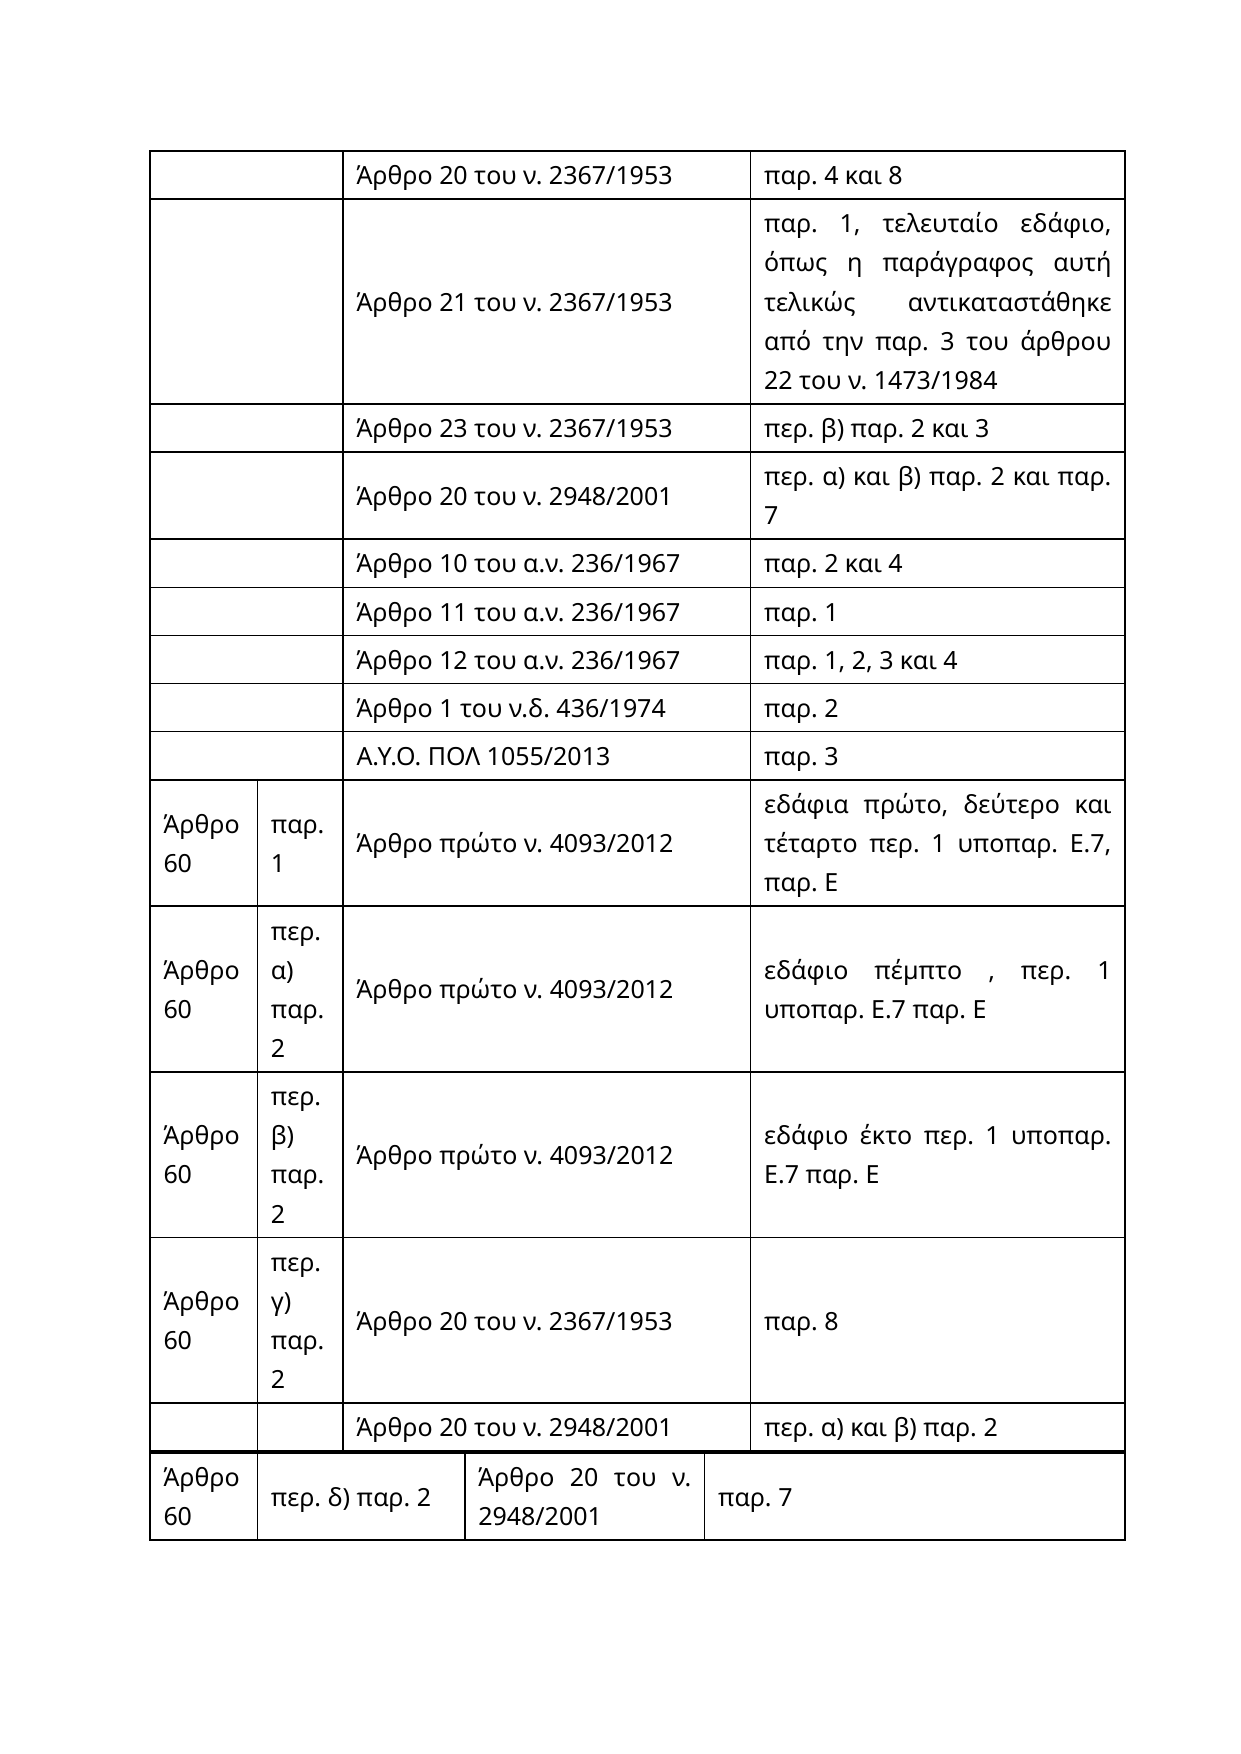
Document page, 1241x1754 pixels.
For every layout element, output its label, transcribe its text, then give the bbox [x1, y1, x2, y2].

table_header παρ. 7 [705, 1454, 1124, 1539]
table_cell περ. β) παρ. 2 και 3 [751, 405, 1124, 451]
table_cell Άρθρο 21 του ν. 2367/1953 [344, 200, 750, 403]
table_cell παρ. 2 [751, 684, 1124, 731]
table_cell Άρθρο 60 [151, 781, 257, 905]
table_cell περ. α) και β) παρ. 2 [751, 1404, 1124, 1450]
table_cell Α.Υ.Ο. ΠΟΛ 1055/2013 [344, 732, 750, 779]
table_cell [151, 1404, 257, 1450]
table_cell [151, 200, 342, 403]
table_cell Άρθρο 20 του ν. 2948/2001 [344, 1404, 750, 1450]
table_cell [151, 540, 342, 586]
table_cell παρ. 4 και 8 [751, 152, 1124, 198]
table_cell Άρθρο 10 του α.ν. 236/1967 [344, 540, 750, 586]
table_cell Άρθρο 11 του α.ν. 236/1967 [344, 588, 750, 634]
table_cell [151, 453, 342, 538]
table_cell περ. α) παρ. 2 [258, 907, 342, 1071]
table_cell [151, 588, 342, 634]
table_cell Άρθρο πρώτο ν. 4093/2012 [344, 1073, 750, 1237]
table_header Άρθρο 60 [151, 1454, 257, 1539]
table_cell Άρθρο 20 του ν. 2367/1953 [344, 152, 750, 198]
table_cell Άρθρο πρώτο ν. 4093/2012 [344, 781, 750, 905]
table_cell περ. γ) παρ. 2 [258, 1238, 342, 1402]
table_cell Άρθρο 20 του ν. 2948/2001 [344, 453, 750, 538]
table_cell [151, 684, 342, 731]
table_cell εδάφια πρώτο, δεύτερο και τέταρτο περ. 1 υποπαρ. Ε.7, παρ. Ε [751, 781, 1124, 905]
table_header Άρθρο 20 του ν. 2948/2001 [466, 1454, 704, 1539]
table_cell Άρθρο 23 του ν. 2367/1953 [344, 405, 750, 451]
table_cell Άρθρο 60 [151, 1238, 257, 1402]
table_cell παρ. 1, τελευταίο εδάφιο, όπως η παράγραφος αυτή τελικώς αντικαταστάθηκε από την παρ. 3 του άρθρου 22 του ν. 1473/1984 [751, 200, 1124, 403]
table_cell Άρθρο 60 [151, 907, 257, 1071]
table_cell [258, 1404, 342, 1450]
table_cell [151, 405, 342, 451]
table_cell εδάφιο πέμπτο , περ. 1 υποπαρ. Ε.7 παρ. Ε [751, 907, 1124, 1071]
table_cell περ. α) και β) παρ. 2 και παρ. 7 [751, 453, 1124, 538]
table_cell παρ. 1 [751, 588, 1124, 634]
table_cell Άρθρο 60 [151, 1073, 257, 1237]
table_cell παρ. 1, 2, 3 και 4 [751, 636, 1124, 683]
table_cell παρ. 2 και 4 [751, 540, 1124, 586]
table_cell παρ. 1 [258, 781, 342, 905]
table_cell [151, 152, 342, 198]
table_cell παρ. 8 [751, 1238, 1124, 1402]
table_cell Άρθρο πρώτο ν. 4093/2012 [344, 907, 750, 1071]
table_cell Άρθρο 20 του ν. 2367/1953 [344, 1238, 750, 1402]
table_cell Άρθρο 1 του ν.δ. 436/1974 [344, 684, 750, 731]
table_cell [151, 732, 342, 779]
table_header περ. δ) παρ. 2 [258, 1454, 464, 1539]
table_cell παρ. 3 [751, 732, 1124, 779]
table_cell περ. β) παρ. 2 [258, 1073, 342, 1237]
table_cell [151, 636, 342, 683]
table_cell Άρθρο 12 του α.ν. 236/1967 [344, 636, 750, 683]
table_cell εδάφιο έκτο περ. 1 υποπαρ. Ε.7 παρ. Ε [751, 1073, 1124, 1237]
